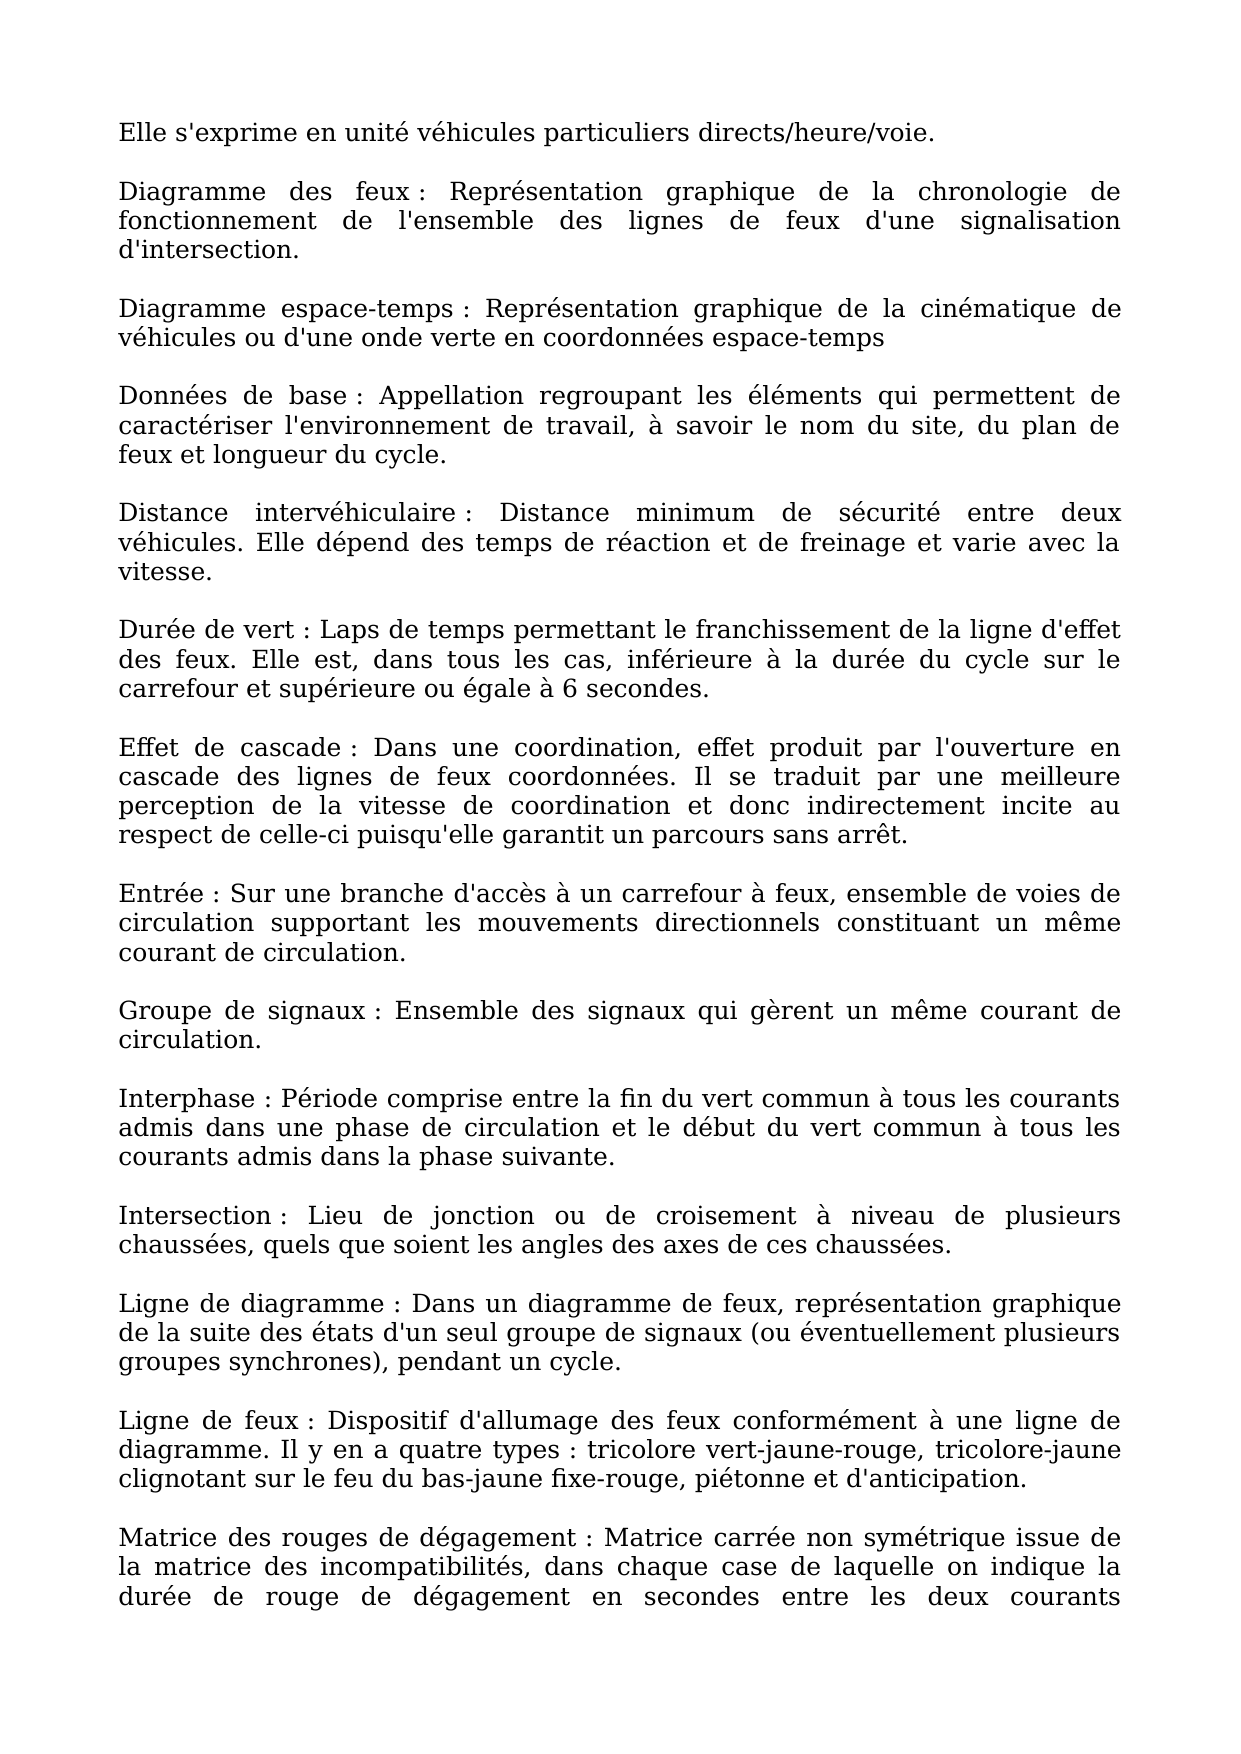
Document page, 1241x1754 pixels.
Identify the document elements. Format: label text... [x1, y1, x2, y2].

text Diagramme espace-temps : Représentation graphique de la cinématique de véhicules ou d'une onde verte en coordonnées espace-temps [118, 294, 1122, 352]
text Entrée : Sur une branche d'accès à un carrefour à feux, ensemble de voies de circulation supportant les mouvements directionnels constituant un même courant de circulation. [118, 879, 1122, 967]
text Groupe de signaux : Ensemble des signaux qui gèrent un même courant de circulation. [118, 996, 1122, 1055]
text Intersection : Lieu de jonction ou de croisement à niveau de plusieurs chaussées, quels que soient les angles des axes de ces chaussées. [118, 1201, 1122, 1260]
text Durée de vert : Laps de temps permettant le franchissement de la ligne d'effet des feux. Elle est, dans tous les cas, inférieure à la durée du cycle sur le carrefour et supérieure ou égale à 6 secondes. [118, 616, 1122, 703]
text Ligne de diagramme : Dans un diagramme de feux, représentation graphique de la suite des états d'un seul groupe de signaux (ou éventuellement plusieurs groupes synchrones), pendant un cycle. [118, 1289, 1122, 1377]
text Diagramme des feux : Représentation graphique de la chronologie de fonctionnement de l'ensemble des lignes de feux d'une signalisation d'intersection. [118, 177, 1122, 264]
text Matrice des rouges de dégagement : Matrice carrée non symétrique issue de la matrice des incompatibilités, dans chaque case de laquelle on indique la durée de rouge de dégagement en secondes entre les deux courants [118, 1523, 1122, 1611]
text Ligne de feux : Dispositif d'allumage des feux conformément à une ligne de diagramme. Il y en a quatre types : tricolore vert-jaune-rouge, tricolore-jaune clignotant sur le feu du bas-jaune fixe-rouge, piétonne et d'anticipation. [118, 1406, 1122, 1494]
text Données de base : Appellation regroupant les éléments qui permettent de caractériser l'environnement de travail, à savoir le nom du site, du plan de feux et longueur du cycle. [118, 382, 1122, 469]
text Effet de cascade : Dans une coordination, effet produit par l'ouverture en cascade des lignes de feux coordonnées. Il se traduit par une meilleure perception de la vitesse de coordination et donc indirectement incite au respect de celle-ci puisqu'elle garantit un parcours sans arrêt. [118, 733, 1122, 850]
text Distance intervéhiculaire : Distance minimum de sécurité entre deux véhicules. Elle dépend des temps de réaction et de freinage et varie avec la vitesse. [118, 499, 1122, 586]
text Interphase : Période comprise entre la fin du vert commun à tous les courants admis dans une phase de circulation et le début du vert commun à tous les courants admis dans la phase suivante. [118, 1084, 1122, 1172]
text Elle s'exprime en unité véhicules particuliers directs/heure/voie. [118, 118, 1122, 147]
